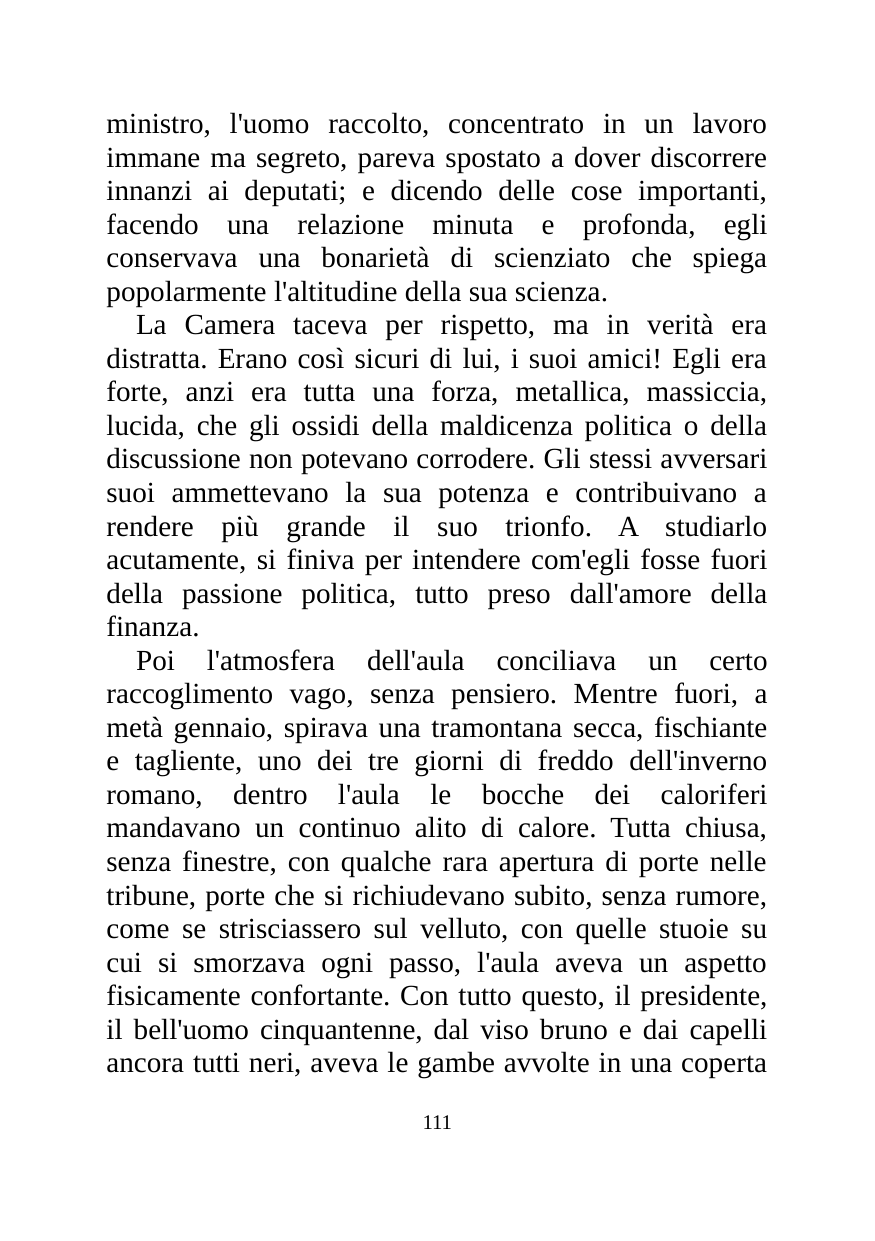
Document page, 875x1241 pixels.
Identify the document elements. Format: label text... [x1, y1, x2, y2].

text La Camera taceva per rispetto, ma in verità era distratta. Erano così sicuri di lui, i suoi amici! Egli era forte, anzi era tutta una forza, metallica, massiccia, lucida, che gli ossidi della maldicenza politica o della discussione non potevano corrodere. Gli stessi avversari suoi ammettevano la sua potenza e contribuivano a rendere più grande il suo trionfo. A studiarlo acutamente, si finiva per intendere com'egli fosse fuori della passione politica, tutto preso dall'amore della finanza. [106, 307, 768, 643]
text Poi l'atmosfera dell'aula conciliava un certo raccoglimento vago, senza pensiero. Mentre fuori, a metà gennaio, spirava una tramontana secca, fischiante e tagliente, uno dei tre giorni di freddo dell'inverno romano, dentro l'aula le bocche dei caloriferi mandavano un continuo alito di calore. Tutta chiusa, senza finestre, con qualche rara apertura di porte nelle tribune, porte che si richiudevano subito, senza rumore, come se strisciassero sul velluto, con quelle stuoie su cui si smorzava ogni passo, l'aula aveva un aspetto fisicamente confortante. Con tutto questo, il presidente, il bell'uomo cinquantenne, dal viso bruno e dai capelli ancora tutti neri, aveva le gambe avvolte in una coperta [106, 643, 768, 1079]
text ministro, l'uomo raccolto, concentrato in un lavoro immane ma segreto, pareva spostato a dover discorrere innanzi ai deputati; e dicendo delle cose importanti, facendo una relazione minuta e profonda, egli conservava una bonarietà di scienziato che spiega popolarmente l'altitudine della sua scienza. [106, 106, 768, 307]
